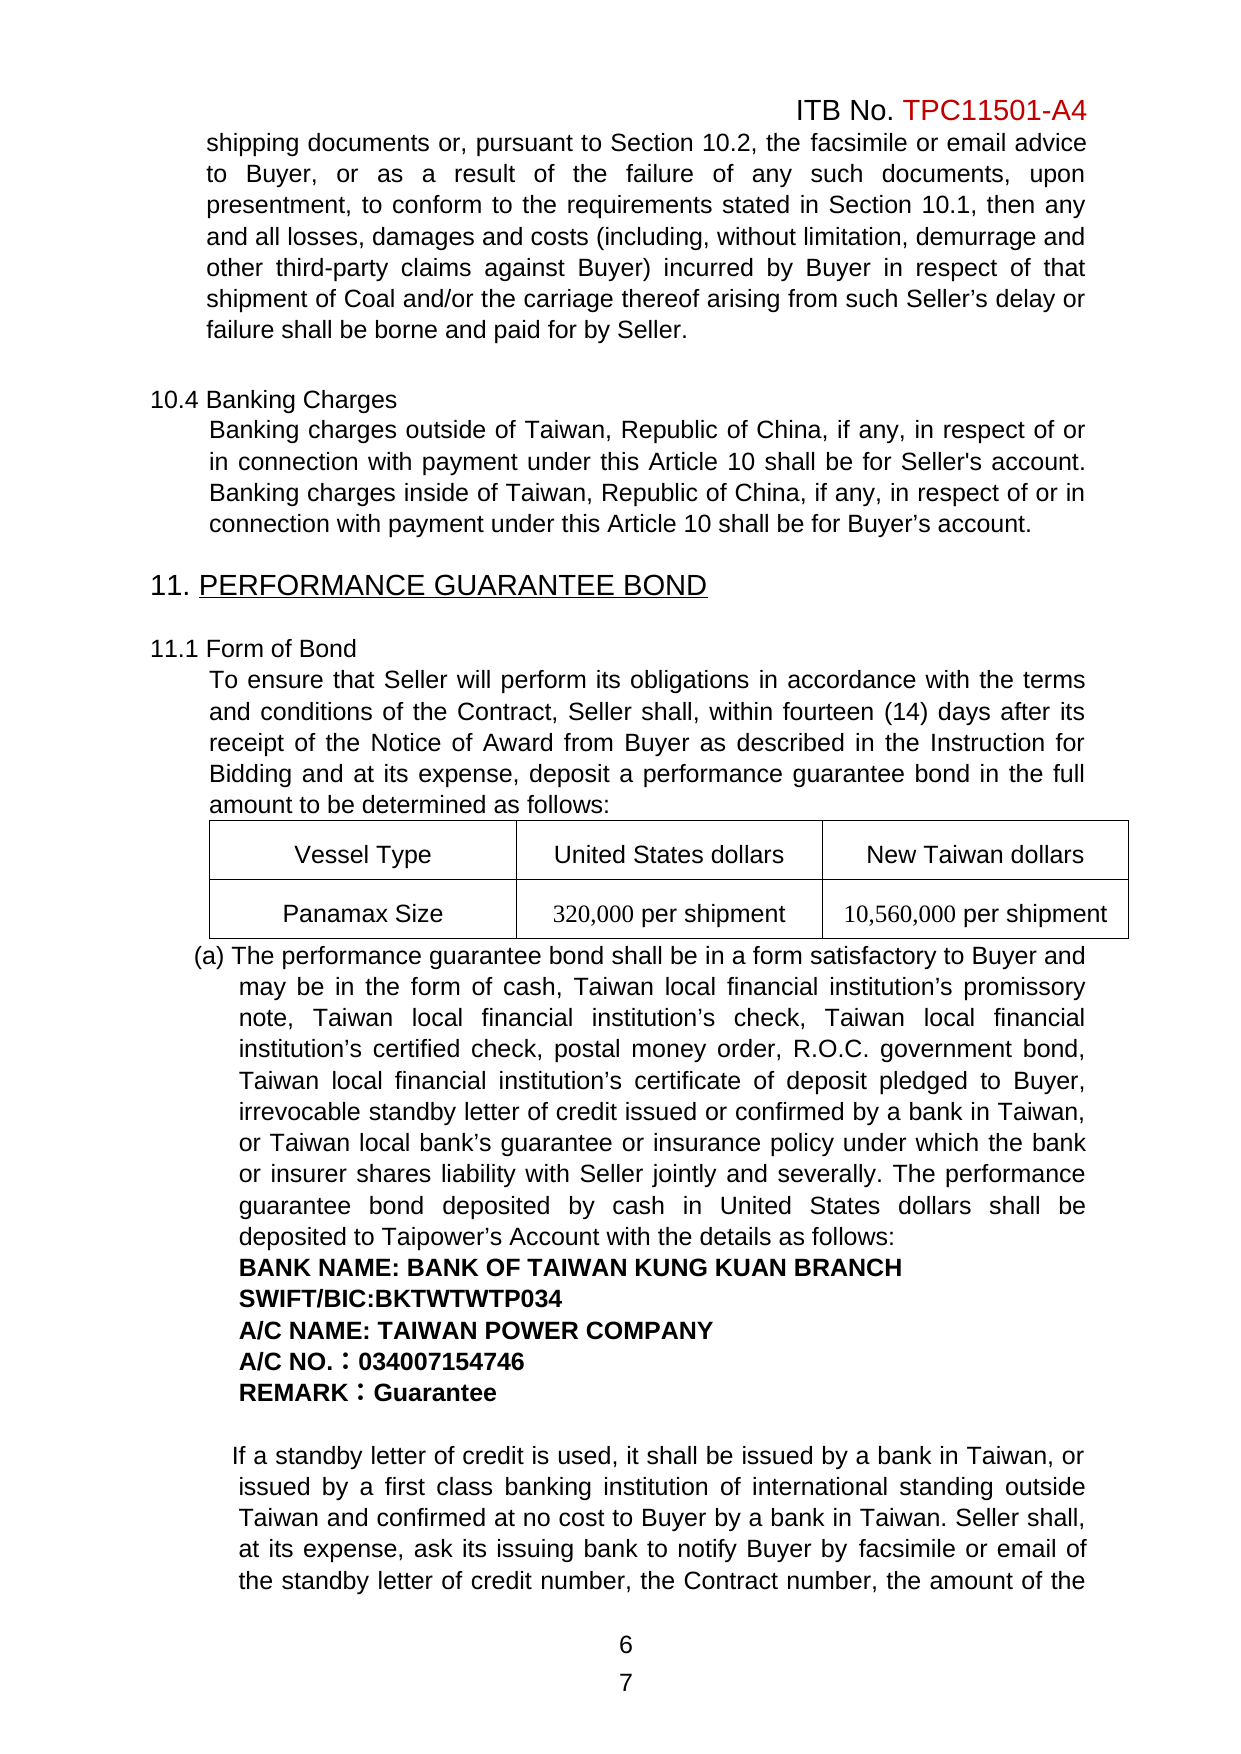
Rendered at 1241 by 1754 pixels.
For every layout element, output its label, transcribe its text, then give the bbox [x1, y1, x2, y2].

text Banking charges outside of Taiwan, Republic of China, if any, in respect of or in connection with payment under this Article 10 shall be for Seller's account. Banking charges inside of Taiwan, Republic of China, if any, in respect of or in connection with payment under this Article 10 shall be for Buyer’s account. [209, 414, 1087, 539]
text REMARK：Guarantee [238, 1377, 1087, 1408]
text SWIFT/BIC:BKTWTWTP034 [238, 1283, 1087, 1314]
text BANK NAME: BANK OF TAIWAN KUNG KUAN BRANCH [238, 1252, 1087, 1283]
table_cell Panamax Size [210, 880, 516, 938]
text If a standby letter of credit is used, it shall be issued by a bank in Taiwan, or issued by a first class banking institution of international standing outside Taiwan and confirmed at no cost to Buyer by a bank in Taiwan. Seller shall, at its expense, ask its issuing bank to notify Buyer by facsimile or email of the standby letter of credit number, the Contract number, the amount of the [224, 1439, 1087, 1595]
text (a) The performance guarantee bond shall be in a form satisfactory to Buyer and may be in the form of cash, Taiwan local financial institution’s promissory note, Taiwan local financial institution’s check, Taiwan local financial institution’s certified check, postal money order, R.O.C. government bond, Taiwan local financial institution’s certificate of deposit pledged to Buyer, irrevocable standby letter of credit issued or confirmed by a bank in Taiwan, or Taiwan local bank’s guarantee or insurance policy under which the bank or insurer shares liability with Seller jointly and severally. The performance guarantee bond deposited by cash in United States dollars shall be deposited to Taipower’s Account with the details as follows: [193, 939, 1087, 1252]
text A/C NAME: TAIWAN POWER COMPANY [238, 1314, 1087, 1345]
text 11.1 Form of Bond [150, 632, 1087, 664]
table_cell 320,000 per shipment [517, 880, 822, 938]
text A/C NO.：034007154746 [238, 1345, 1087, 1377]
text To ensure that Seller will perform its obligations in accordance with the terms and conditions of the Contract, Seller shall, within fourteen (14) days after its receipt of the Notice of Award from Buyer as described in the Instruction for Bidding and at its expense, deposit a performance guarantee bond in the full amount to be determined as follows: [209, 664, 1087, 820]
table_header New Taiwan dollars [823, 821, 1128, 879]
text 10.4 Banking Charges [150, 376, 1087, 414]
table_header Vessel Type [210, 821, 516, 879]
text shipping documents or, pursuant to Section 10.2, the facsimile or email advice to Buyer, or as a result of the failure of any such documents, upon presentment, to conform to the requirements stated in Section 10.1, then any and all losses, damages and costs (including, without limitation, demurrage and other third-party claims against Buyer) incurred by Buyer in respect of that shipment of Coal and/or the carriage thereof arising from such Seller’s delay or failure shall be borne and paid for by Seller. [206, 126, 1087, 345]
table_header United States dollars [517, 821, 822, 879]
table_cell 10,560,000 per shipment [823, 880, 1128, 938]
text 11. PERFORMANCE GUARANTEE BOND [150, 570, 1087, 601]
